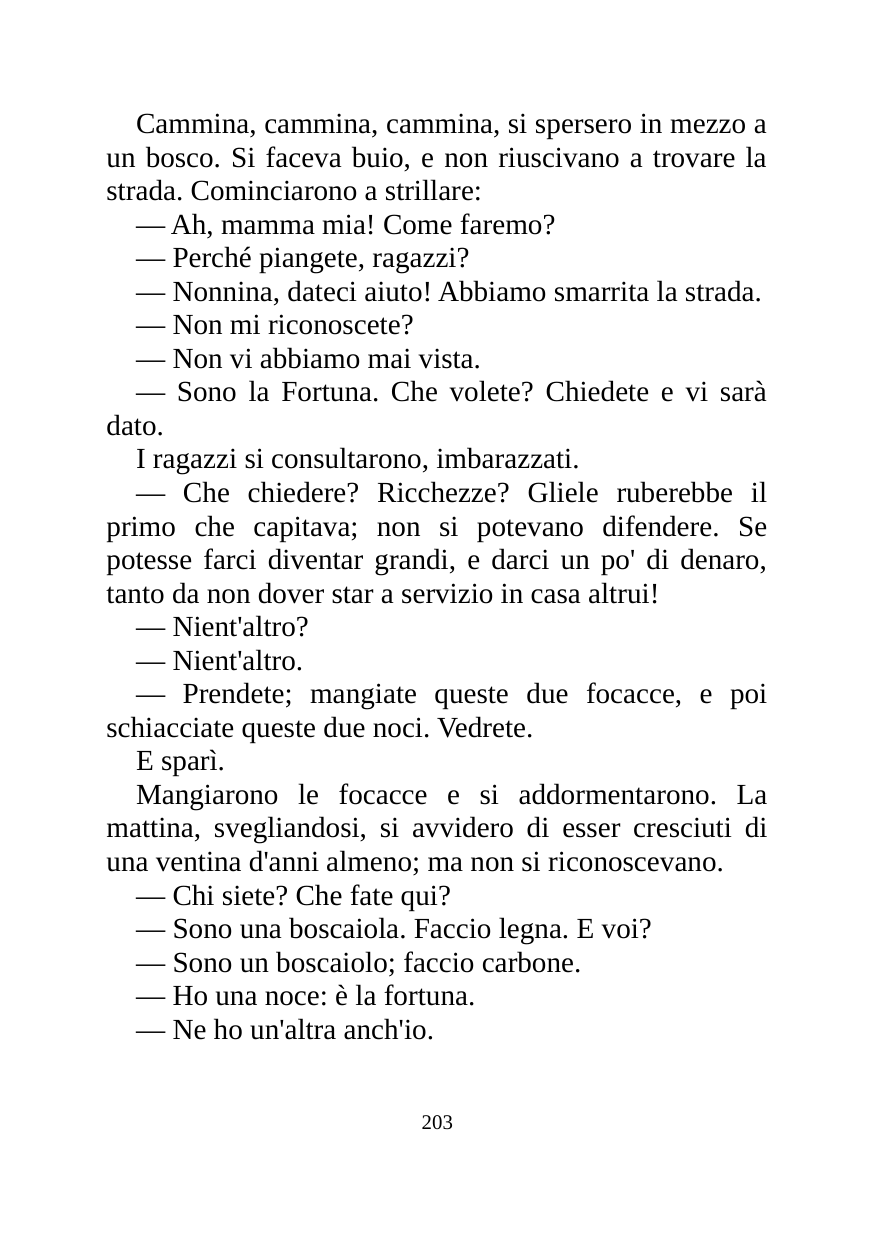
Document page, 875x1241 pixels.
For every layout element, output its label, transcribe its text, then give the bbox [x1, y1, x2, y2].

text I ragazzi si consultarono, imbarazzati. [106, 442, 768, 475]
text — Ho una noce: è la fortuna. [106, 978, 768, 1012]
text — Perché piangete, ragazzi? [106, 240, 768, 274]
text — Sono un boscaiolo; faccio carbone. [106, 945, 768, 978]
text — Prendete; mangiate queste due focacce, e poi schiacciate queste due noci. Vedrete. [106, 676, 768, 743]
text — Non vi abbiamo mai vista. [106, 341, 768, 374]
text — Nient'altro. [106, 643, 768, 676]
text E sparì. [106, 743, 768, 777]
text — Nonnina, dateci aiuto! Abbiamo smarrita la strada. [106, 274, 768, 307]
text — Non mi riconoscete? [106, 307, 768, 341]
text Mangiarono le focacce e si addormentarono. La mattina, svegliandosi, si avvidero di esser cresciuti di una ventina d'anni almeno; ma non si riconoscevano. [106, 777, 768, 878]
text — Ah, mamma mia! Come faremo? [106, 207, 768, 240]
text — Nient'altro? [106, 609, 768, 643]
text — Ne ho un'altra anch'io. [106, 1012, 768, 1045]
text — Sono una boscaiola. Faccio legna. E voi? [106, 911, 768, 945]
text Cammina, cammina, cammina, si spersero in mezzo a un bosco. Si faceva buio, e non riuscivano a trovare la strada. Cominciarono a strillare: [106, 106, 768, 207]
text — Sono la Fortuna. Che volete? Chiedete e vi sarà dato. [106, 374, 768, 442]
text — Chi siete? Che fate qui? [106, 878, 768, 911]
text — Che chiedere? Ricchezze? Gliele ruberebbe il primo che capitava; non si potevano difendere. Se potesse farci diventar grandi, e darci un po' di denaro, tanto da non dover star a servizio in casa altrui! [106, 475, 768, 609]
